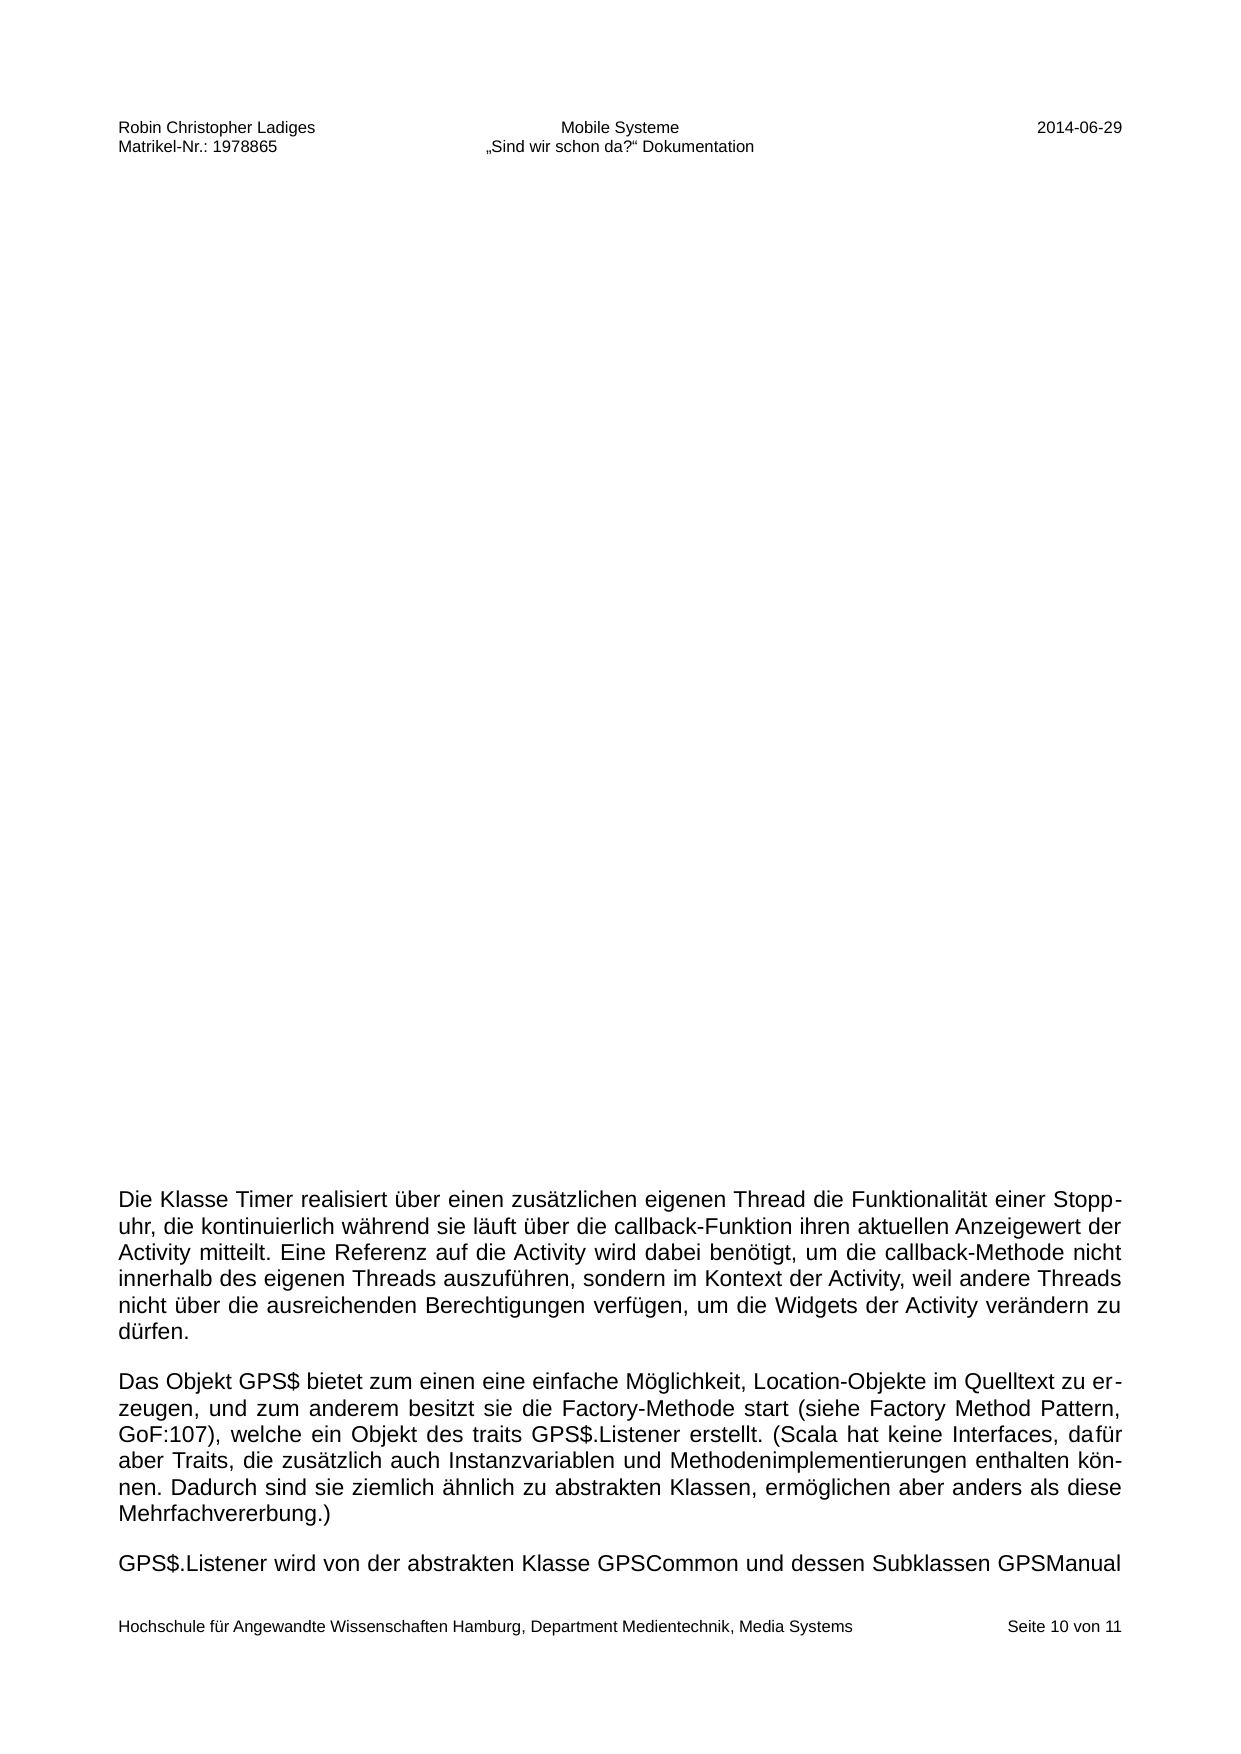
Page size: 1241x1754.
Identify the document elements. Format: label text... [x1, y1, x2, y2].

text Das Objekt GPS$ bietet zum einen eine einfache Möglichkeit, Location-Objekte im Quelltext zu er­zeugen, und zum anderem besitzt sie die Factory-Methode start (siehe Factory Method Pattern, GoF:107), welche ein Objekt des traits GPS$.Listener erstellt. (Scala hat keine Interfaces, da­für aber Traits, die zusätzlich auch Instanzvariablen und Methoden­implementierungen enthalten kön­nen. Dadurch sind sie ziemlich ähnlich zu abstrakten Klassen, er­möglichen aber anders als diese Mehrfachvererbung.) [118, 1368, 1122, 1526]
text GPS$.Listener wird von der abstrakten Klasse GPSCommon und dessen Subklassen GPSManual [118, 1550, 1122, 1577]
text Die Klasse Timer realisiert über einen zusätzlichen eigenen Thread die Funktionalität einer Stopp­uhr, die kontinuierlich während sie läuft über die callback-Funktion ihren aktuellen Anzeigewert der Activity mitteilt. Eine Referenz auf die Activity wird dabei benötigt, um die callback-Methode nicht in­nerhalb des eigenen Threads auszuführen, sondern im Kontext der Activity, weil andere Threads nicht über die ausreichenden Berechtigungen verfügen, um die Widgets der Activity verändern zu dürfen. [118, 1186, 1122, 1344]
